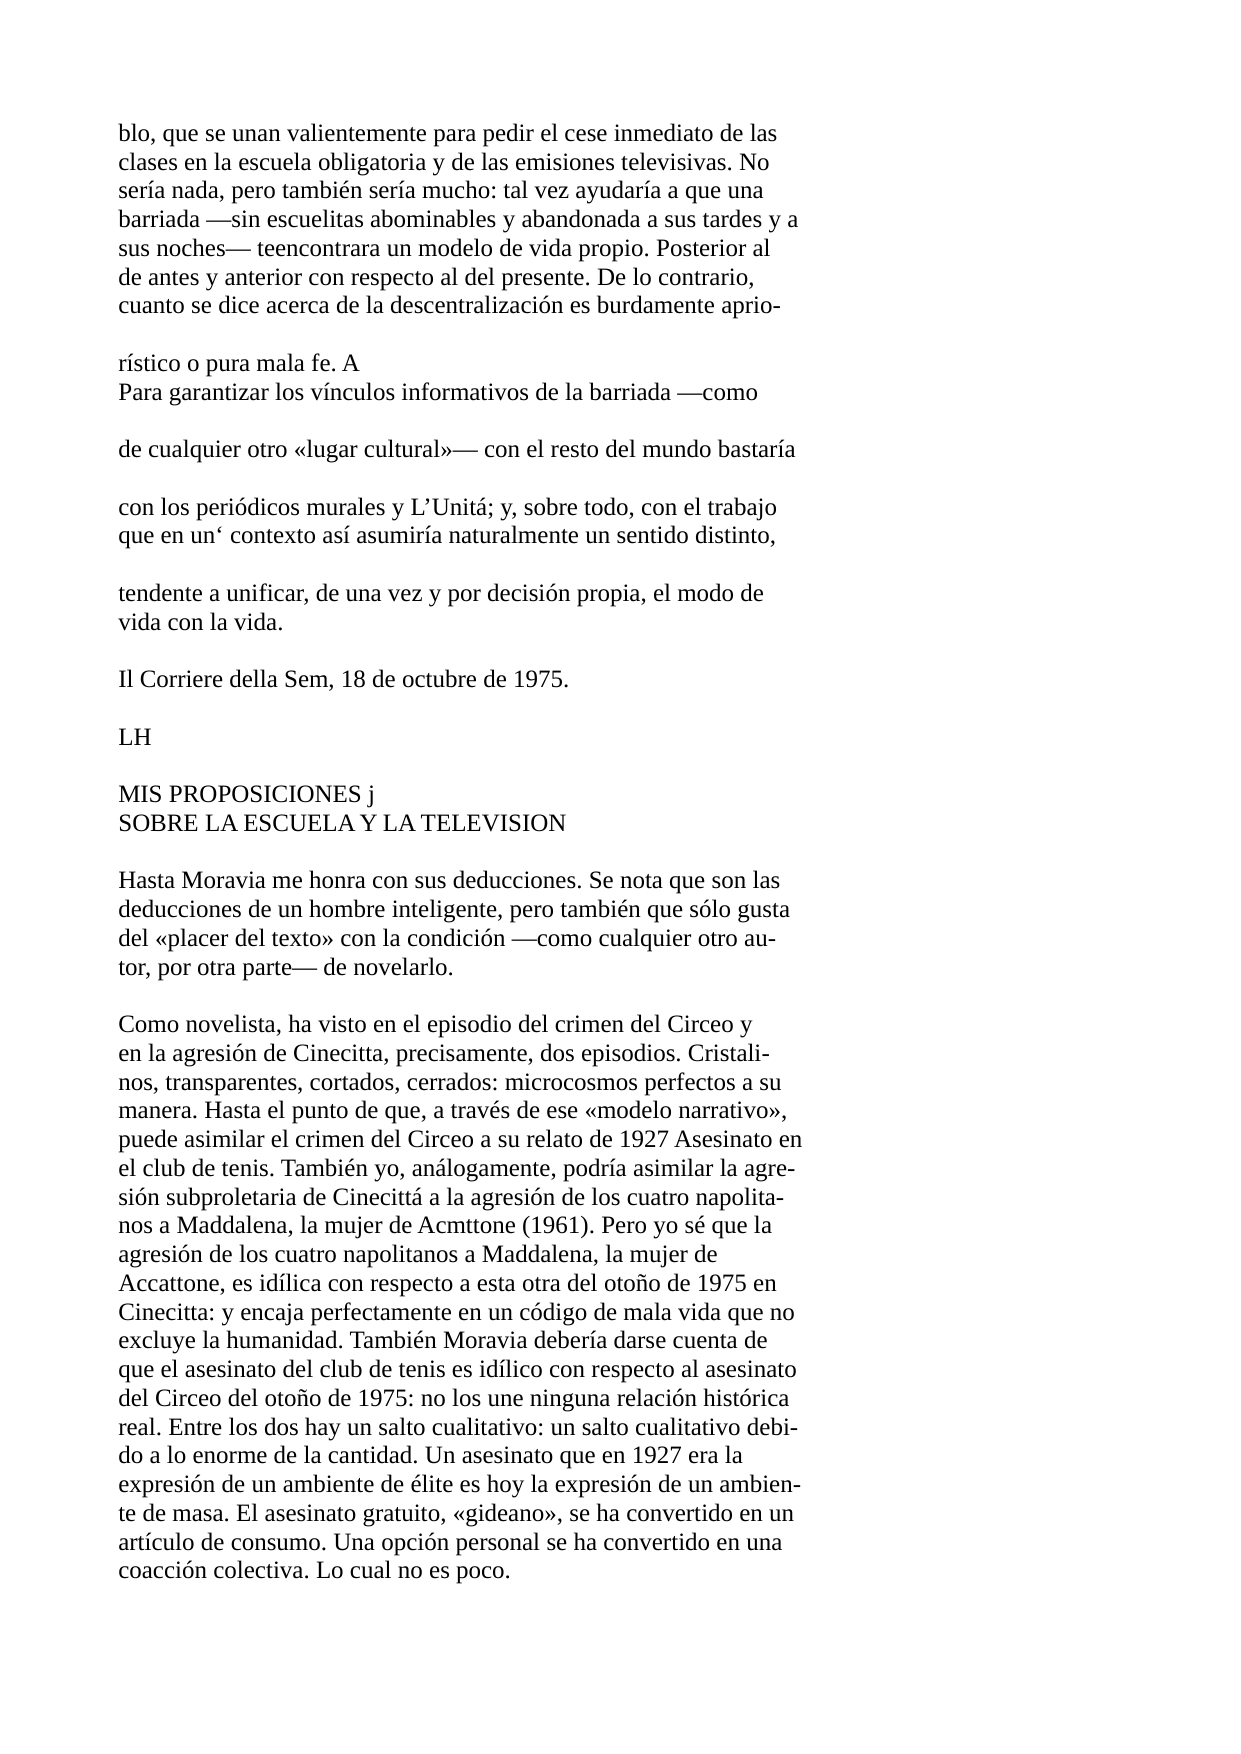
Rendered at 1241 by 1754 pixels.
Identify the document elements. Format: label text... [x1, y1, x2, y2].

text Como novelista, ha visto en el episodio del crimen del Circeo y [118, 1009, 1122, 1038]
text vida con la vida. [118, 607, 1122, 636]
text cuanto se dice acerca de la descentralización es burdamente aprio- [118, 291, 1122, 319]
text barriada —sin escuelitas abominables y abandonada a sus tardes y a [118, 204, 1122, 233]
text deducciones de un hombre inteligente, pero también que sólo gusta [118, 894, 1122, 923]
text rístico o pura mala fe. A [118, 348, 1122, 377]
text del «placer del texto» con la condición —como cualquier otro au- [118, 923, 1122, 952]
text MIS PROPOSICIONES j [118, 779, 1122, 808]
text que el asesinato del club de tenis es idílico con respecto al asesinato [118, 1354, 1122, 1383]
text coacción colectiva. Lo cual no es poco. [118, 1556, 1122, 1584]
text blo, que se unan valientemente para pedir el cese inmediato de las [118, 118, 1122, 147]
text SOBRE LA ESCUELA Y LA TELEVISION [118, 808, 1122, 837]
text tor, por otra parte— de novelarlo. [118, 952, 1122, 981]
text en la agresión de Cinecitta, precisamente, dos episodios. Cristali- [118, 1038, 1122, 1067]
text te de masa. El asesinato gratuito, «gideano», se ha convertido en un [118, 1498, 1122, 1527]
text sería nada, pero también sería mucho: tal vez ayudaría a que una [118, 176, 1122, 204]
text el club de tenis. También yo, análogamente, podría asimilar la agre- [118, 1153, 1122, 1182]
text do a lo enorme de la cantidad. Un asesinato que en 1927 era la [118, 1441, 1122, 1469]
text del Circeo del otoño de 1975: no los une ninguna relación histórica [118, 1383, 1122, 1412]
text clases en la escuela obligatoria y de las emisiones televisivas. No [118, 147, 1122, 176]
text puede asimilar el crimen del Circeo a su relato de 1927 Asesinato en [118, 1124, 1122, 1153]
text Para garantizar los vínculos informativos de la barriada —como [118, 377, 1122, 406]
text artículo de consumo. Una opción personal se ha convertido en una [118, 1527, 1122, 1556]
text manera. Hasta el punto de que, a través de ese «modelo narrativo», [118, 1096, 1122, 1124]
text excluye la humanidad. También Moravia debería darse cuenta de [118, 1326, 1122, 1354]
text Hasta Moravia me honra con sus deducciones. Se nota que son las [118, 866, 1122, 894]
text sus noches— teencontrara un modelo de vida propio. Posterior al [118, 233, 1122, 262]
text tendente a unificar, de una vez y por decisión propia, el modo de [118, 578, 1122, 607]
text Accattone, es idílica con respecto a esta otra del otoño de 1975 en [118, 1268, 1122, 1297]
text real. Entre los dos hay un salto cualitativo: un salto cualitativo debi- [118, 1412, 1122, 1441]
text Il Corriere della Sem, 18 de octubre de 1975. [118, 664, 1122, 693]
text nos, transparentes, cortados, cerrados: microcosmos perfectos a su [118, 1067, 1122, 1096]
text de cualquier otro «lugar cultural»— con el resto del mundo bastaría [118, 434, 1122, 463]
text sión subproletaria de Cinecittá a la agresión de los cuatro napolita- [118, 1182, 1122, 1211]
text Cinecitta: y encaja perfectamente en un código de mala vida que no [118, 1297, 1122, 1326]
text con los periódicos murales y L’Unitá; y, sobre todo, con el trabajo [118, 492, 1122, 521]
text expresión de un ambiente de élite es hoy la expresión de un ambien- [118, 1469, 1122, 1498]
text agresión de los cuatro napolitanos a Maddalena, la mujer de [118, 1239, 1122, 1268]
text de antes y anterior con respecto al del presente. De lo contrario, [118, 262, 1122, 291]
text LH [118, 722, 1122, 751]
text nos a Maddalena, la mujer de Acmttone (1961). Pero yo sé que la [118, 1211, 1122, 1239]
text que en un‘ contexto así asumiría naturalmente un sentido distinto, [118, 521, 1122, 549]
